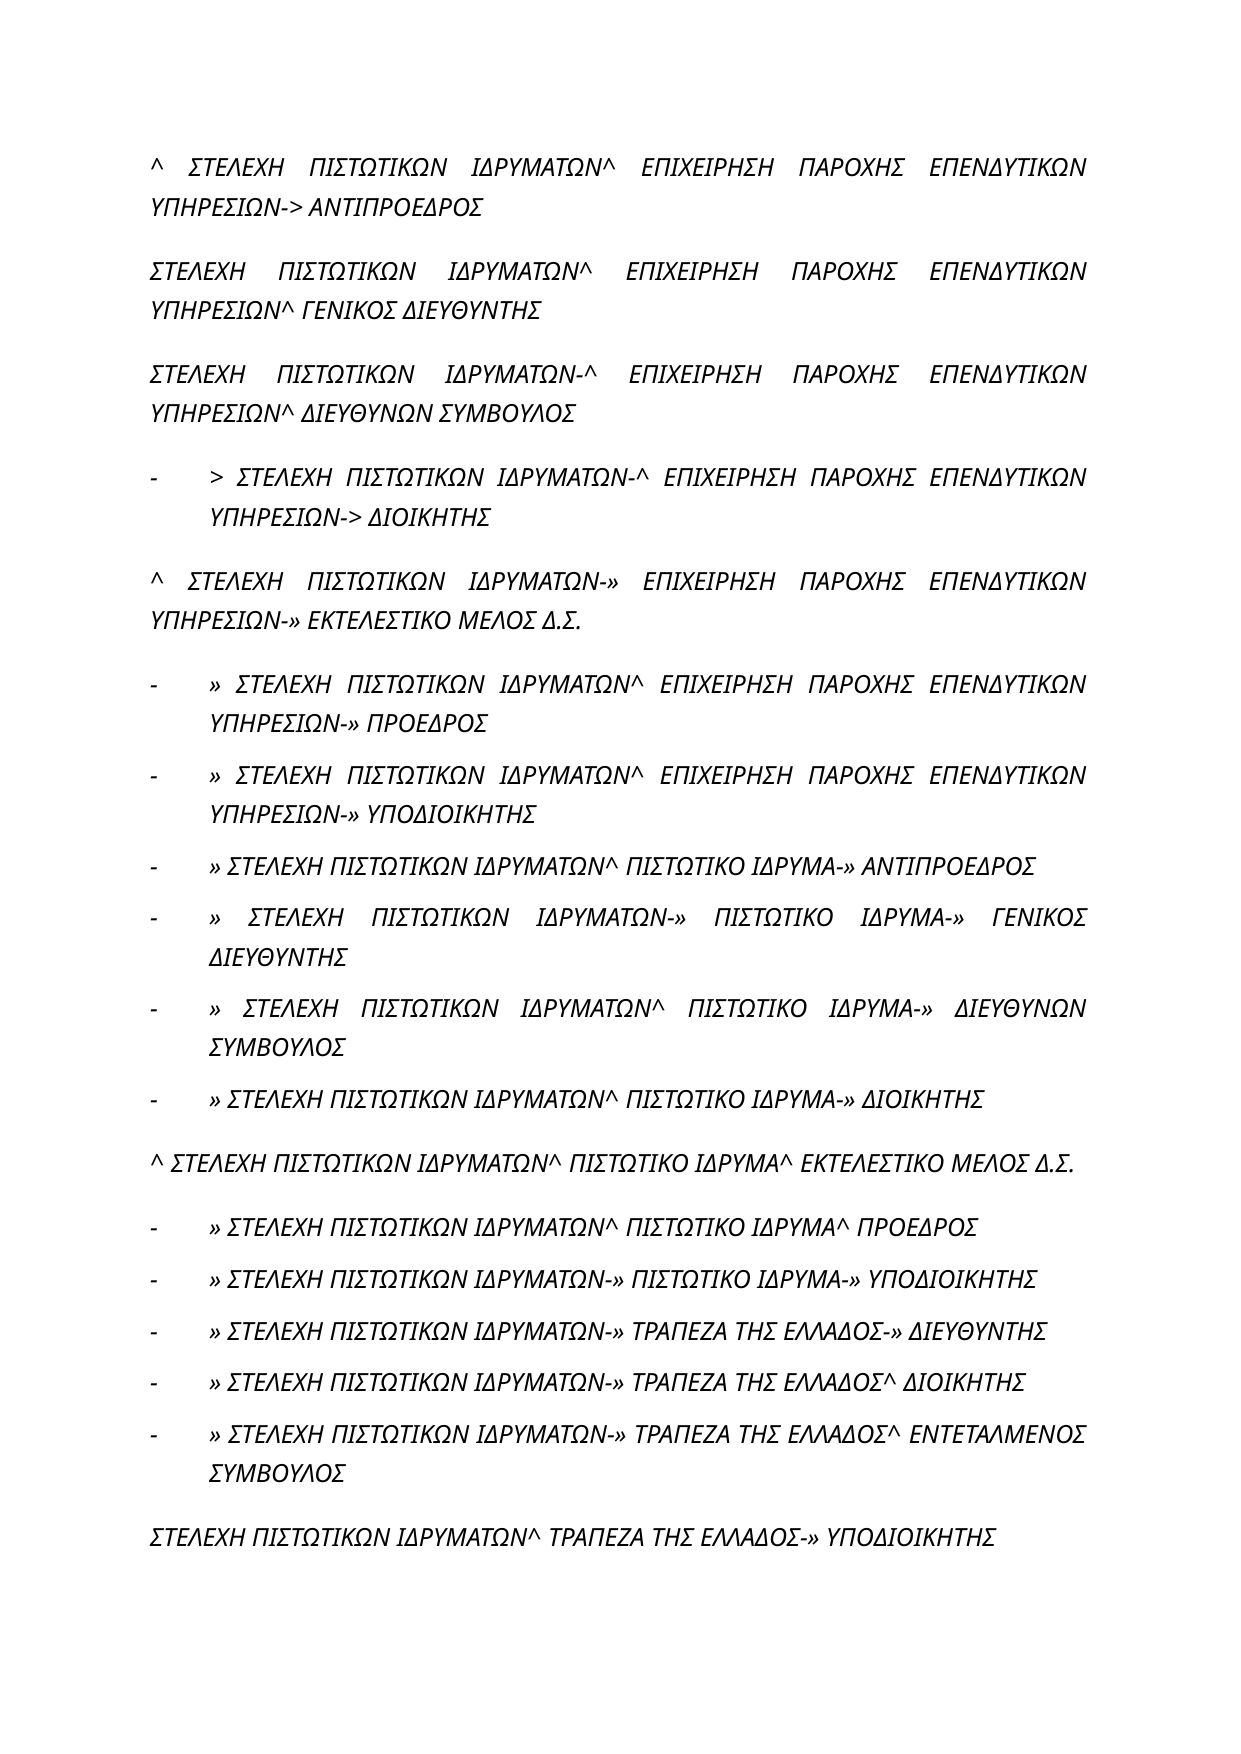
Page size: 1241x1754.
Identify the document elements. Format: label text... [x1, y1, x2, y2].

text ΣΤΕΛΕΧΗ ΠΙΣΤΩΤΙΚΩΝ ΙΔΡΥΜΑΤΩΝ^ ΤΡΑΠΕΖΑ ΤΗΣ ΕΛΛΑΔΟΣ-» ΥΠΟΔΙΟΙΚΗΤΗΣ [150, 1520, 1090, 1554]
list - » ΣΤΕΛΕΧΗ ΠΙΣΤΩΤΙΚΩΝ ΙΔΡΥΜΑΤΩΝ^ ΠΙΣΤΩΤΙΚΟ ΙΔΡΥΜΑ-» ΔΙΟΙΚΗΤΗΣ [150, 1082, 1090, 1116]
list - » ΣΤΕΛΕΧΗ ΠΙΣΤΩΤΙΚΩΝ ΙΔΡΥΜΑΤΩΝ-» ΤΡΑΠΕΖΑ ΤΗΣ ΕΛΛΑΔΟΣ^ ΔΙΟΙΚΗΤΗΣ [150, 1365, 1090, 1399]
list - » ΣΤΕΛΕΧΗ ΠΙΣΤΩΤΙΚΩΝ ΙΔΡΥΜΑΤΩΝ-» ΠΙΣΤΩΤΙΚΟ ΙΔΡΥΜΑ-» ΥΠΟΔΙΟΙΚΗΤΗΣ [150, 1262, 1090, 1296]
list - » ΣΤΕΛΕΧΗ ΠΙΣΤΩΤΙΚΩΝ ΙΔΡΥΜΑΤΩΝ-» ΤΡΑΠΕΖΑ ΤΗΣ ΕΛΛΑΔΟΣ-» ΔΙΕΥΘΥΝΤΗΣ [150, 1313, 1090, 1347]
text ΣΤΕΛΕΧΗ ΠΙΣΤΩΤΙΚΩΝ ΙΔΡΥΜΑΤΩΝ^ ΕΠΙΧΕΙΡΗΣΗ ΠΑΡΟΧΗΣ ΕΠΕΝΔΥΤΙΚΩΝ ΥΠΗΡΕΣΙΩΝ^ ΓΕΝΙΚΟΣ ΔΙΕΥΘΥΝΤΗΣ [150, 253, 1090, 327]
text ΣΤΕΛΕΧΗ ΠΙΣΤΩΤΙΚΩΝ ΙΔΡΥΜΑΤΩΝ-^ ΕΠΙΧΕΙΡΗΣΗ ΠΑΡΟΧΗΣ ΕΠΕΝΔΥΤΙΚΩΝ ΥΠΗΡΕΣΙΩΝ^ ΔΙΕΥΘΥΝΩΝ ΣΥΜΒΟΥΛΟΣ [150, 357, 1090, 430]
list - » ΣΤΕΛΕΧΗ ΠΙΣΤΩΤΙΚΩΝ ΙΔΡΥΜΑΤΩΝ^ ΠΙΣΤΩΤΙΚΟ ΙΔΡΥΜΑ-» ΔΙΕΥΘΥΝΩΝ ΣΥΜΒΟΥΛΟΣ [150, 991, 1090, 1064]
list - » ΣΤΕΛΕΧΗ ΠΙΣΤΩΤΙΚΩΝ ΙΔΡΥΜΑΤΩΝ^ ΠΙΣΤΩΤΙΚΟ ΙΔΡΥΜΑ^ ΠΡΟΕΔΡΟΣ [150, 1210, 1090, 1244]
list - » ΣΤΕΛΕΧΗ ΠΙΣΤΩΤΙΚΩΝ ΙΔΡΥΜΑΤΩΝ^ ΠΙΣΤΩΤΙΚΟ ΙΔΡΥΜΑ-» ΑΝΤΙΠΡΟΕΔΡΟΣ [150, 848, 1090, 882]
list - » ΣΤΕΛΕΧΗ ΠΙΣΤΩΤΙΚΩΝ ΙΔΡΥΜΑΤΩΝ^ ΕΠΙΧΕΙΡΗΣΗ ΠΑΡΟΧΗΣ ΕΠΕΝΔΥΤΙΚΩΝ ΥΠΗΡΕΣΙΩΝ-» ΥΠΟΔΙΟΙΚΗΤΗΣ [150, 757, 1090, 831]
list - > ΣΤΕΛΕΧΗ ΠΙΣΤΩΤΙΚΩΝ ΙΔΡΥΜΑΤΩΝ-^ ΕΠΙΧΕΙΡΗΣΗ ΠΑΡΟΧΗΣ ΕΠΕΝΔΥΤΙΚΩΝ ΥΠΗΡΕΣΙΩΝ-> ΔΙΟΙΚΗΤΗΣ [150, 460, 1090, 533]
text ^ ΣΤΕΛΕΧΗ ΠΙΣΤΩΤΙΚΩΝ ΙΔΡΥΜΑΤΩΝ^ ΠΙΣΤΩΤΙΚΟ ΙΔΡΥΜΑ^ ΕΚΤΕΛΕΣΤΙΚΟ ΜΕΛΟΣ Δ.Σ. [150, 1146, 1090, 1180]
list - » ΣΤΕΛΕΧΗ ΠΙΣΤΩΤΙΚΩΝ ΙΔΡΥΜΑΤΩΝ-» ΤΡΑΠΕΖΑ ΤΗΣ ΕΛΛΑΔΟΣ^ ΕΝΤΕΤΑΛΜΕΝΟΣ ΣΥΜΒΟΥΛΟΣ [150, 1417, 1090, 1490]
list - » ΣΤΕΛΕΧΗ ΠΙΣΤΩΤΙΚΩΝ ΙΔΡΥΜΑΤΩΝ-» ΠΙΣΤΩΤΙΚΟ ΙΔΡΥΜΑ-» ΓΕΝΙΚΟΣ ΔΙΕΥΘΥΝΤΗΣ [150, 900, 1090, 973]
list - » ΣΤΕΛΕΧΗ ΠΙΣΤΩΤΙΚΩΝ ΙΔΡΥΜΑΤΩΝ^ ΕΠΙΧΕΙΡΗΣΗ ΠΑΡΟΧΗΣ ΕΠΕΝΔΥΤΙΚΩΝ ΥΠΗΡΕΣΙΩΝ-» ΠΡΟΕΔΡΟΣ [150, 667, 1090, 740]
text ^ ΣΤΕΛΕΧΗ ΠΙΣΤΩΤΙΚΩΝ ΙΔΡΥΜΑΤΩΝ-» ΕΠΙΧΕΙΡΗΣΗ ΠΑΡΟΧΗΣ ΕΠΕΝΔΥΤΙΚΩΝ ΥΠΗΡΕΣΙΩΝ-» ΕΚΤΕΛΕΣΤΙΚΟ ΜΕΛΟΣ Δ.Σ. [150, 563, 1090, 637]
text ^ ΣΤΕΛΕΧΗ ΠΙΣΤΩΤΙΚΩΝ ΙΔΡΥΜΑΤΩΝ^ ΕΠΙΧΕΙΡΗΣΗ ΠΑΡΟΧΗΣ ΕΠΕΝΔΥΤΙΚΩΝ ΥΠΗΡΕΣΙΩΝ-> ΑΝΤΙΠΡΟΕΔΡΟΣ [150, 150, 1090, 223]
